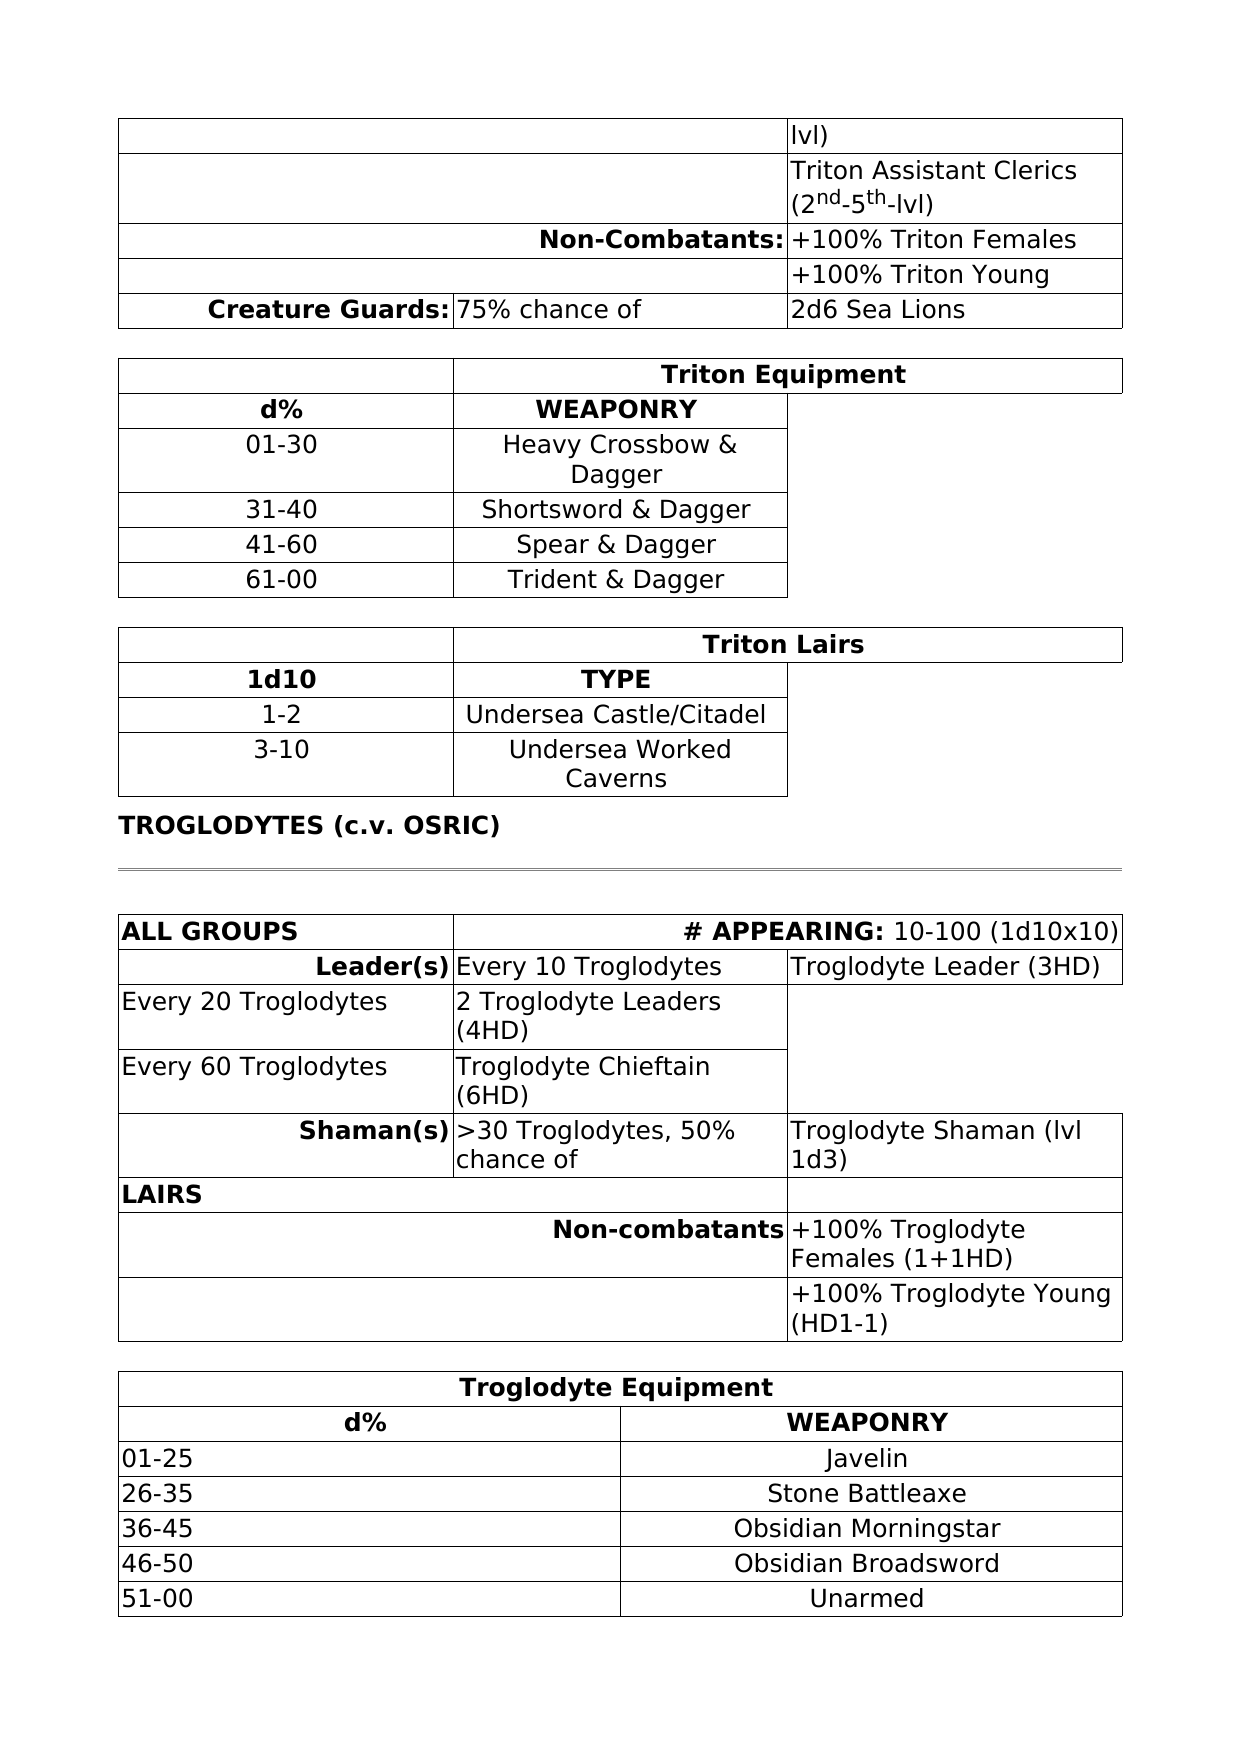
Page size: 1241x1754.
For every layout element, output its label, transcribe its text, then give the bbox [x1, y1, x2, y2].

table_cell Every 10 Troglodytes [454, 950, 787, 984]
table_cell Obsidian Morningstar [621, 1512, 1122, 1546]
table_cell 2d6 Sea Lions [788, 294, 1122, 328]
table_cell +100% Troglodyte Females (1+1HD) [788, 1213, 1122, 1277]
table_cell 1d10 [119, 663, 453, 697]
table_cell Shaman(s) [119, 1114, 453, 1177]
table_cell +100% Triton Females [788, 224, 1122, 257]
table_cell Spear & Dagger [454, 528, 787, 562]
table_cell Non-combatants [119, 1213, 787, 1277]
table_cell 46-50 [119, 1547, 620, 1581]
table_cell 51-00 [119, 1582, 620, 1616]
table_cell Javelin [621, 1442, 1122, 1476]
table_cell d% [119, 394, 453, 428]
table_cell 1-2 [119, 698, 453, 732]
table_cell Every 60 Troglodytes [119, 1050, 453, 1113]
table_cell - lvl) [788, 119, 1122, 153]
table_cell Stone Battleaxe [621, 1477, 1122, 1511]
table_cell Trident & Dagger [454, 563, 787, 597]
table_cell Obsidian Broadsword [621, 1547, 1122, 1581]
text TROGLODYTES (c.v. OSRIC) [118, 811, 1122, 841]
table_cell 26-35 [119, 1477, 620, 1511]
table_cell WEAPONRY [454, 394, 787, 428]
table_header Triton Equipment [454, 359, 1122, 392]
table_cell TYPE [454, 663, 787, 697]
table_cell 31-40 [119, 493, 453, 527]
table_header [119, 628, 453, 662]
table_cell 75% chance of [454, 294, 787, 328]
table_cell 41-60 [119, 528, 453, 562]
table_cell WEAPONRY [621, 1407, 1122, 1441]
table_cell Troglodyte Shaman (lvl 1d3) [788, 1114, 1122, 1177]
table_cell Non-Combatants: [119, 224, 787, 257]
table_cell 61-00 [119, 563, 453, 597]
table_cell Undersea Worked Caverns [454, 733, 787, 796]
table_cell Troglodyte Chieftain (6HD) [454, 1050, 787, 1113]
table_cell Undersea Castle/Citadel [454, 698, 787, 732]
table_cell Heavy Crossbow & Dagger [454, 429, 787, 492]
table_cell Unarmed [621, 1582, 1122, 1616]
table_cell 01-25 [119, 1442, 620, 1476]
table_cell Creature Guards: [119, 294, 453, 328]
table_cell LAIRS [119, 1178, 787, 1212]
table_header # APPEARING: 10-100 (1d10x10) [454, 915, 1122, 949]
table_header ALL GROUPS [119, 915, 453, 949]
table_cell d% [119, 1407, 620, 1441]
table_cell [119, 1278, 787, 1341]
table_header [119, 359, 453, 392]
table_cell +100% Troglodyte Young (HD1-1) [788, 1278, 1122, 1341]
table_cell 2 Troglodyte Leaders (4HD) [454, 985, 787, 1049]
table_cell [119, 119, 787, 153]
table_cell Triton Assistant Clerics (2nd-5th-lvl) [788, 154, 1122, 222]
table_cell Shortsword & Dagger [454, 493, 787, 527]
table_cell >30 Troglodytes, 50% chance of [454, 1114, 787, 1177]
table_cell 3-10 [119, 733, 453, 796]
table_cell 01-30 [119, 429, 453, 492]
table_cell Troglodyte Leader (3HD) [788, 950, 1122, 984]
table_cell [119, 154, 787, 222]
table_cell [788, 1178, 1122, 1212]
table_header Triton Lairs [454, 628, 1122, 662]
table_cell [119, 259, 787, 293]
table_cell Leader(s) [119, 950, 453, 984]
table_header Troglodyte Equipment [119, 1372, 1122, 1406]
table_cell 36-45 [119, 1512, 620, 1546]
table_cell Every 20 Troglodytes [119, 985, 453, 1049]
table_cell +100% Triton Young [788, 259, 1122, 293]
